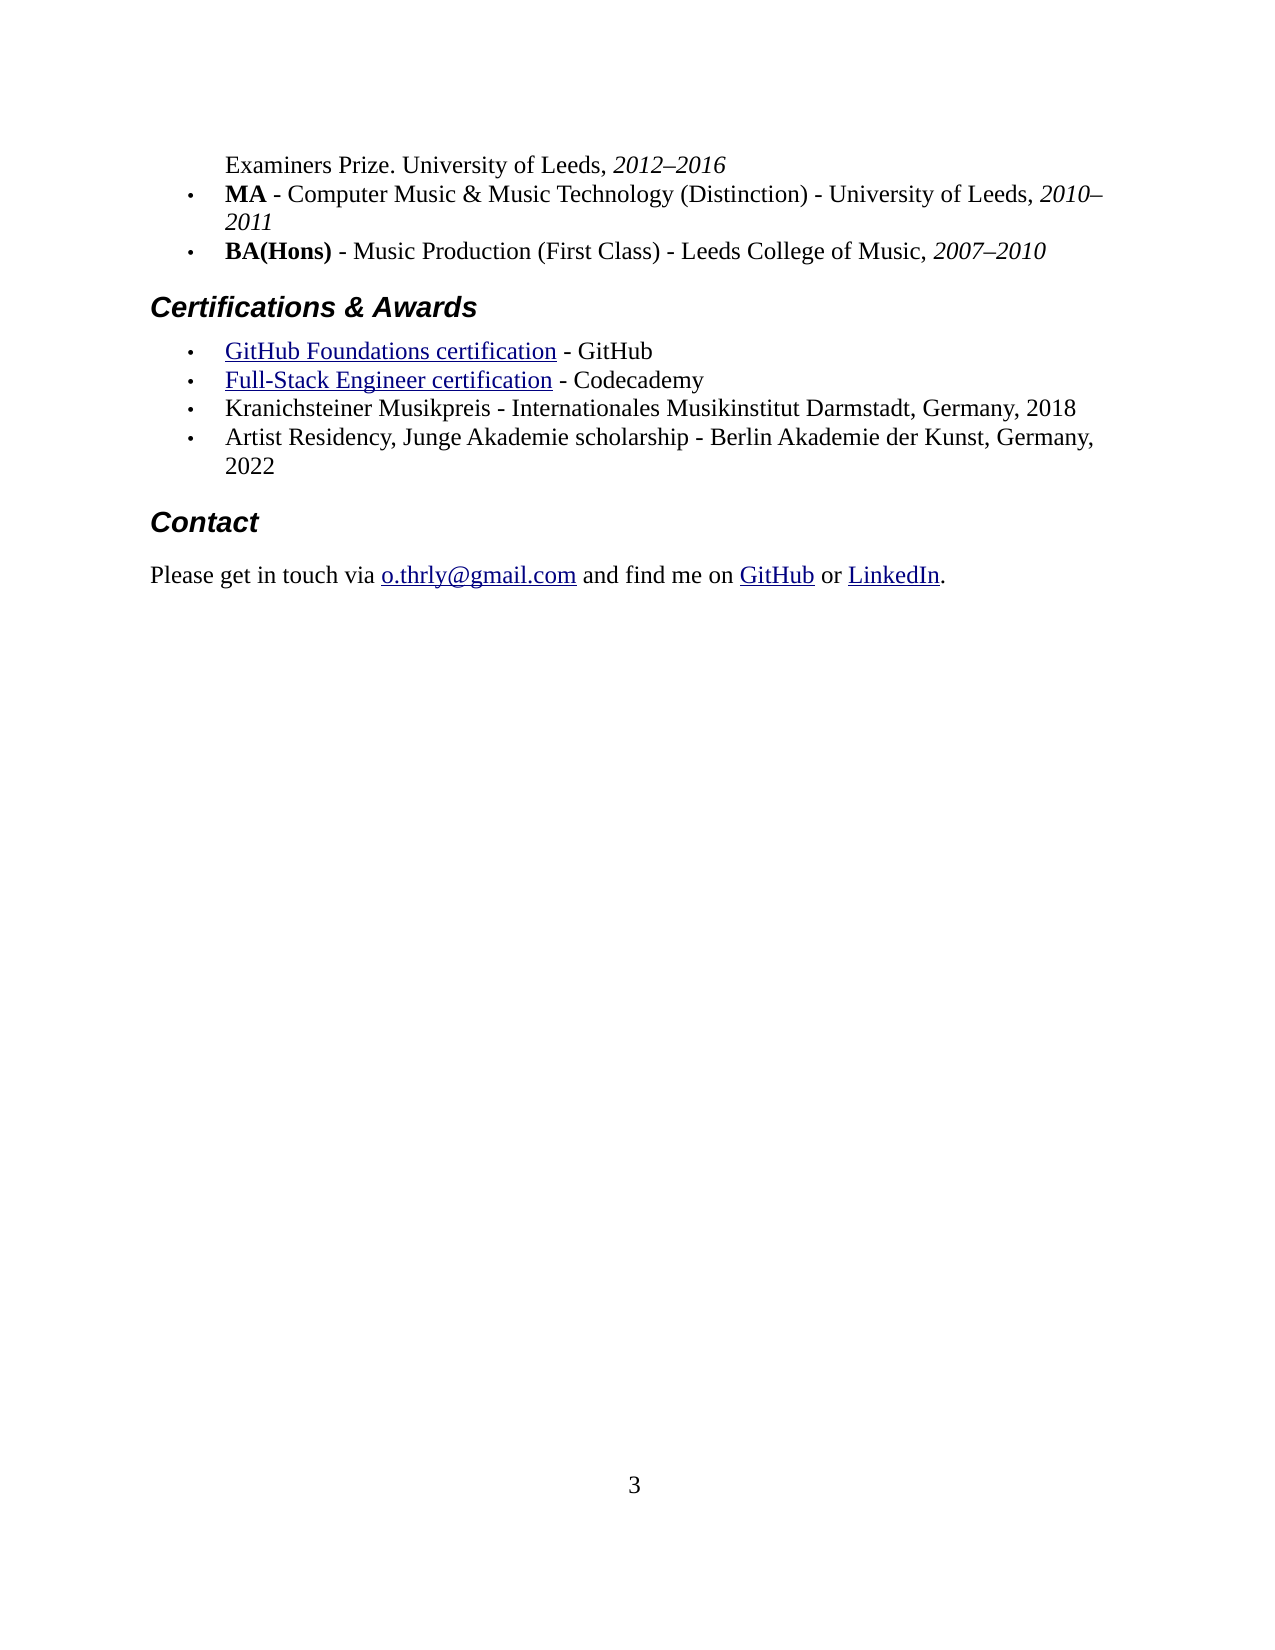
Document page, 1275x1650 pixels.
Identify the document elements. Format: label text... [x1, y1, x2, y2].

subtitle Contact [150, 505, 1125, 538]
list BA(Hons) - Music Production (First Class) - Leeds College of Music, 2007–2010 [187, 236, 1125, 265]
text Please get in touch via o.thrly@gmail.com and find me on GitHub or LinkedIn. [150, 560, 1125, 588]
list Artist Residency, Junge Akademie scholarship - Berlin Akademie der Kunst, Germany, 2022 [187, 422, 1125, 480]
list MA - Computer Music & Music Technology (Distinction) - University of Leeds, 2010–2011 [187, 179, 1125, 236]
list Examiners Prize. University of Leeds, 2012–2016 [187, 150, 1125, 179]
list GitHub Foundations certification - GitHub [187, 336, 1125, 365]
subtitle Certifications & Awards [150, 290, 1125, 323]
list Kranichsteiner Musikpreis - Internationales Musikinstitut Darmstadt, Germany, 2018 [187, 393, 1125, 422]
list Full-Stack Engineer certification - Codecademy [187, 365, 1125, 393]
